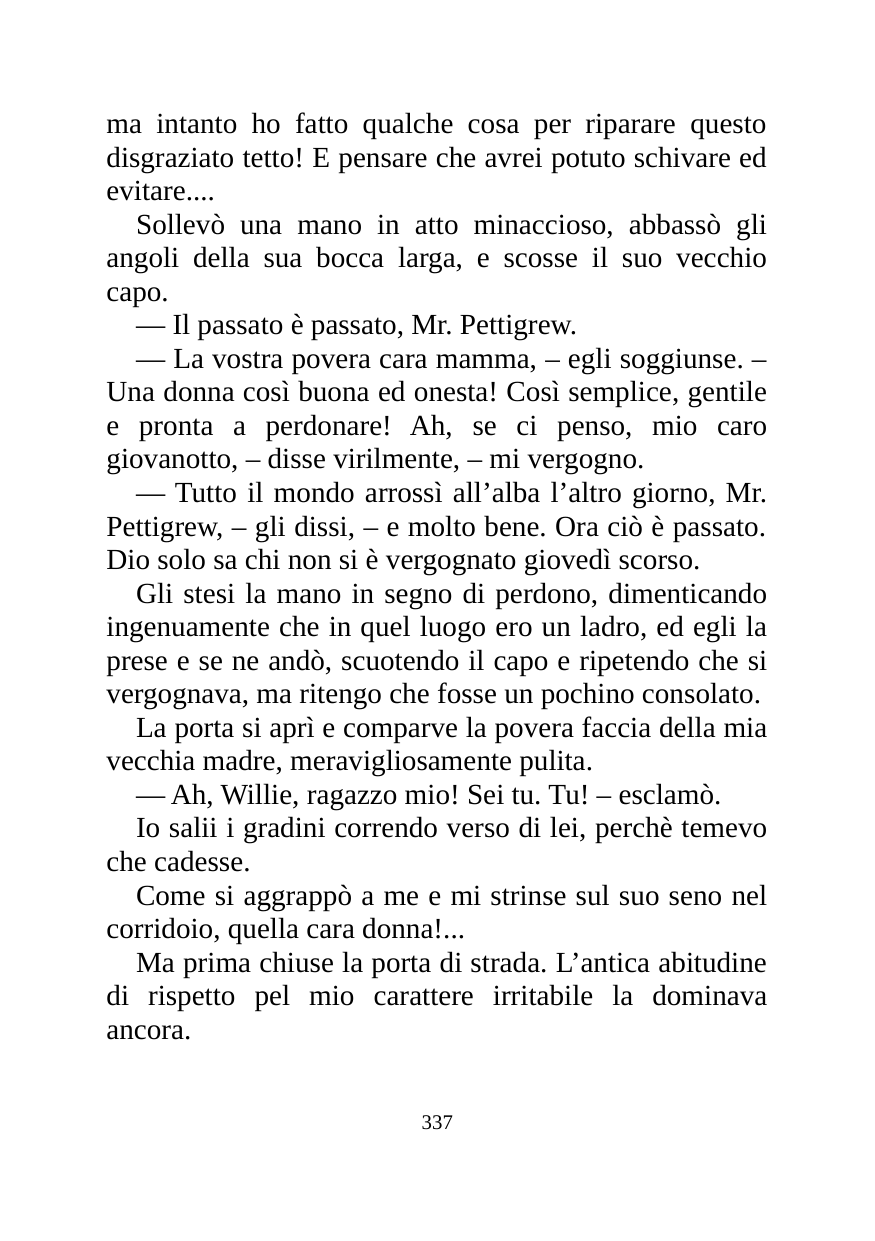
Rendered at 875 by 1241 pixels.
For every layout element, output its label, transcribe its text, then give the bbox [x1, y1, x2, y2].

text Gli stesi la mano in segno di perdono, dimenticando ingenuamente che in quel luogo ero un ladro, ed egli la prese e se ne andò, scuotendo il capo e ripetendo che si vergognava, ma ritengo che fosse un pochino consolato. [106, 576, 768, 710]
text La porta si aprì e comparve la povera faccia della mia vecchia madre, meravigliosamente pulita. [106, 710, 768, 777]
text Come si aggrappò a me e mi strinse sul suo seno nel corridoio, quella cara donna!... [106, 878, 768, 945]
text Io salii i gradini correndo verso di lei, perchè temevo che cadesse. [106, 811, 768, 878]
text — Ah, Willie, ragazzo mio! Sei tu. Tu! – esclamò. [106, 777, 768, 811]
text — Il passato è passato, Mr. Pettigrew. [106, 307, 768, 341]
text — Tutto il mondo arrossì all’alba l’altro giorno, Mr. Pettigrew, – gli dissi, – e molto bene. Ora ciò è passato. Dio solo sa chi non si è vergognato giovedì scorso. [106, 475, 768, 576]
text ma intanto ho fatto qualche cosa per riparare questo disgraziato tetto! E pensare che avrei potuto schivare ed evitare.... [106, 106, 768, 207]
text Sollevò una mano in atto minaccioso, abbassò gli angoli della sua bocca larga, e scosse il suo vecchio capo. [106, 207, 768, 307]
text — La vostra povera cara mamma, – egli soggiunse. – Una donna così buona ed onesta! Così semplice, gentile e pronta a perdonare! Ah, se ci penso, mio caro giovanotto, – disse virilmente, – mi vergogno. [106, 341, 768, 475]
text Ma prima chiuse la porta di strada. L’antica abitudine di rispetto pel mio carattere irritabile la dominava ancora. [106, 945, 768, 1045]
